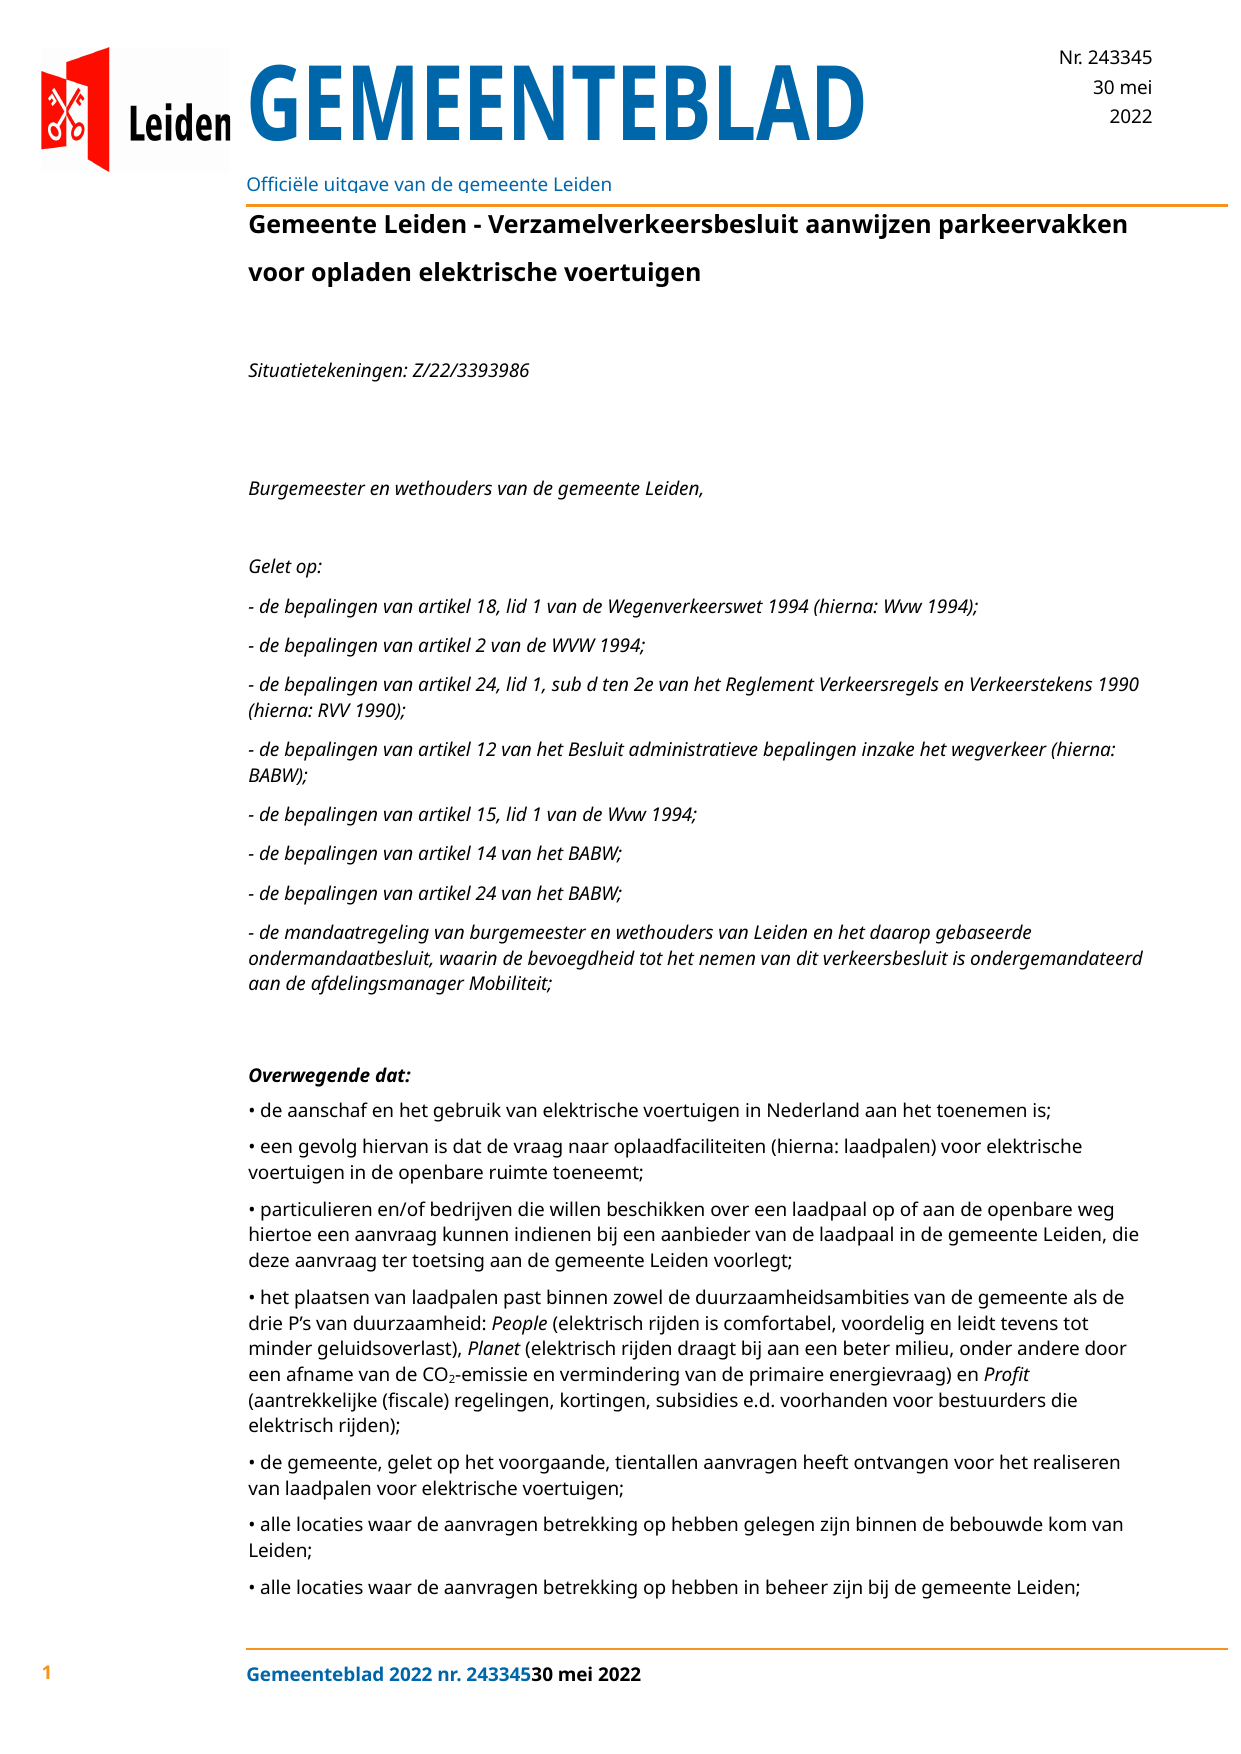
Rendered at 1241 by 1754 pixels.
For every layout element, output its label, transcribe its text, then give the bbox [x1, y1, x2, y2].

text - de bepalingen van artikel 14 van het BABW; [248, 841, 1152, 866]
text - de bepalingen van artikel 12 van het Besluit administratieve bepalingen inzake het wegverkeer (hierna: BABW); [248, 736, 1152, 788]
text • de aanschaf en het gebruik van elektrische voertuigen in Nederland aan het toenemen is; [248, 1097, 1152, 1122]
text Situatietekeningen: Z/22/3393986 [248, 357, 1152, 383]
text • alle locaties waar de aanvragen betrekking op hebben in beheer zijn bij de gemeente Leiden; [248, 1574, 1152, 1600]
text Overwegende dat: [248, 1063, 1152, 1088]
text • een gevolg hiervan is dat de vraag naar oplaadfaciliteiten (hierna: laadpalen) voor elektrische voertuigen in de openbare ruimte toeneemt; [248, 1133, 1152, 1185]
text - de bepalingen van artikel 15, lid 1 van de Wvw 1994; [248, 801, 1152, 827]
picture [41, 47, 231, 172]
text Gelet op: [248, 553, 1152, 579]
text • de gemeente, gelet op het voorgaande, tientallen aanvragen heeft ontvangen voor het realiseren van laadpalen voor elektrische voertuigen; [248, 1449, 1152, 1501]
text • particulieren en/of bedrijven die willen beschikken over een laadpaal op of aan de openbare weg hiertoe een aanvraag kunnen indienen bij een aanbieder van de laadpaal in de gemeente Leiden, die deze aanvraag ter toetsing aan de gemeente Leiden voorlegt; [248, 1196, 1152, 1273]
text Gemeente Leiden - Verzamelverkeersbesluit aanwijzen parkeervakken voor opladen elektrische voertuigen [248, 207, 1152, 288]
text - de mandaatregeling van burgemeester en wethouders van Leiden en het daarop gebaseerde ondermandaatbesluit, waarin de bevoegdheid tot het nemen van dit verkeersbesluit is ondergemandateerd aan de afdelingsmanager Mobiliteit; [248, 919, 1152, 996]
text - de bepalingen van artikel 24, lid 1, sub d ten 2e van het Reglement Verkeersregels en Verkeerstekens 1990 (hierna: RVV 1990); [248, 671, 1152, 723]
text - de bepalingen van artikel 2 van de WVW 1994; [248, 632, 1152, 658]
text - de bepalingen van artikel 18, lid 1 van de Wegenverkeerswet 1994 (hierna: Wvw 1994); [248, 593, 1152, 618]
text • het plaatsen van laadpalen past binnen zowel de duurzaamheidsambities van de gemeente als de drie P’s van duurzaamheid: People (elektrisch rijden is comfortabel, voordelig en leidt tevens tot minder geluidsoverlast), Planet (elektrisch rijden draagt bij aan een beter milieu, onder andere door een afname van de CO2-emissie en vermindering van de primaire energievraag) en Profit (aantrekkelijke (fiscale) regelingen, kortingen, subsidies e.d. voorhanden voor bestuurders die elektrisch rijden); [248, 1284, 1152, 1438]
text Burgemeester en wethouders van de gemeente Leiden, [248, 475, 1152, 501]
text - de bepalingen van artikel 24 van het BABW; [248, 880, 1152, 906]
text • alle locaties waar de aanvragen betrekking op hebben gelegen zijn binnen de bebouwde kom van Leiden; [248, 1512, 1152, 1563]
